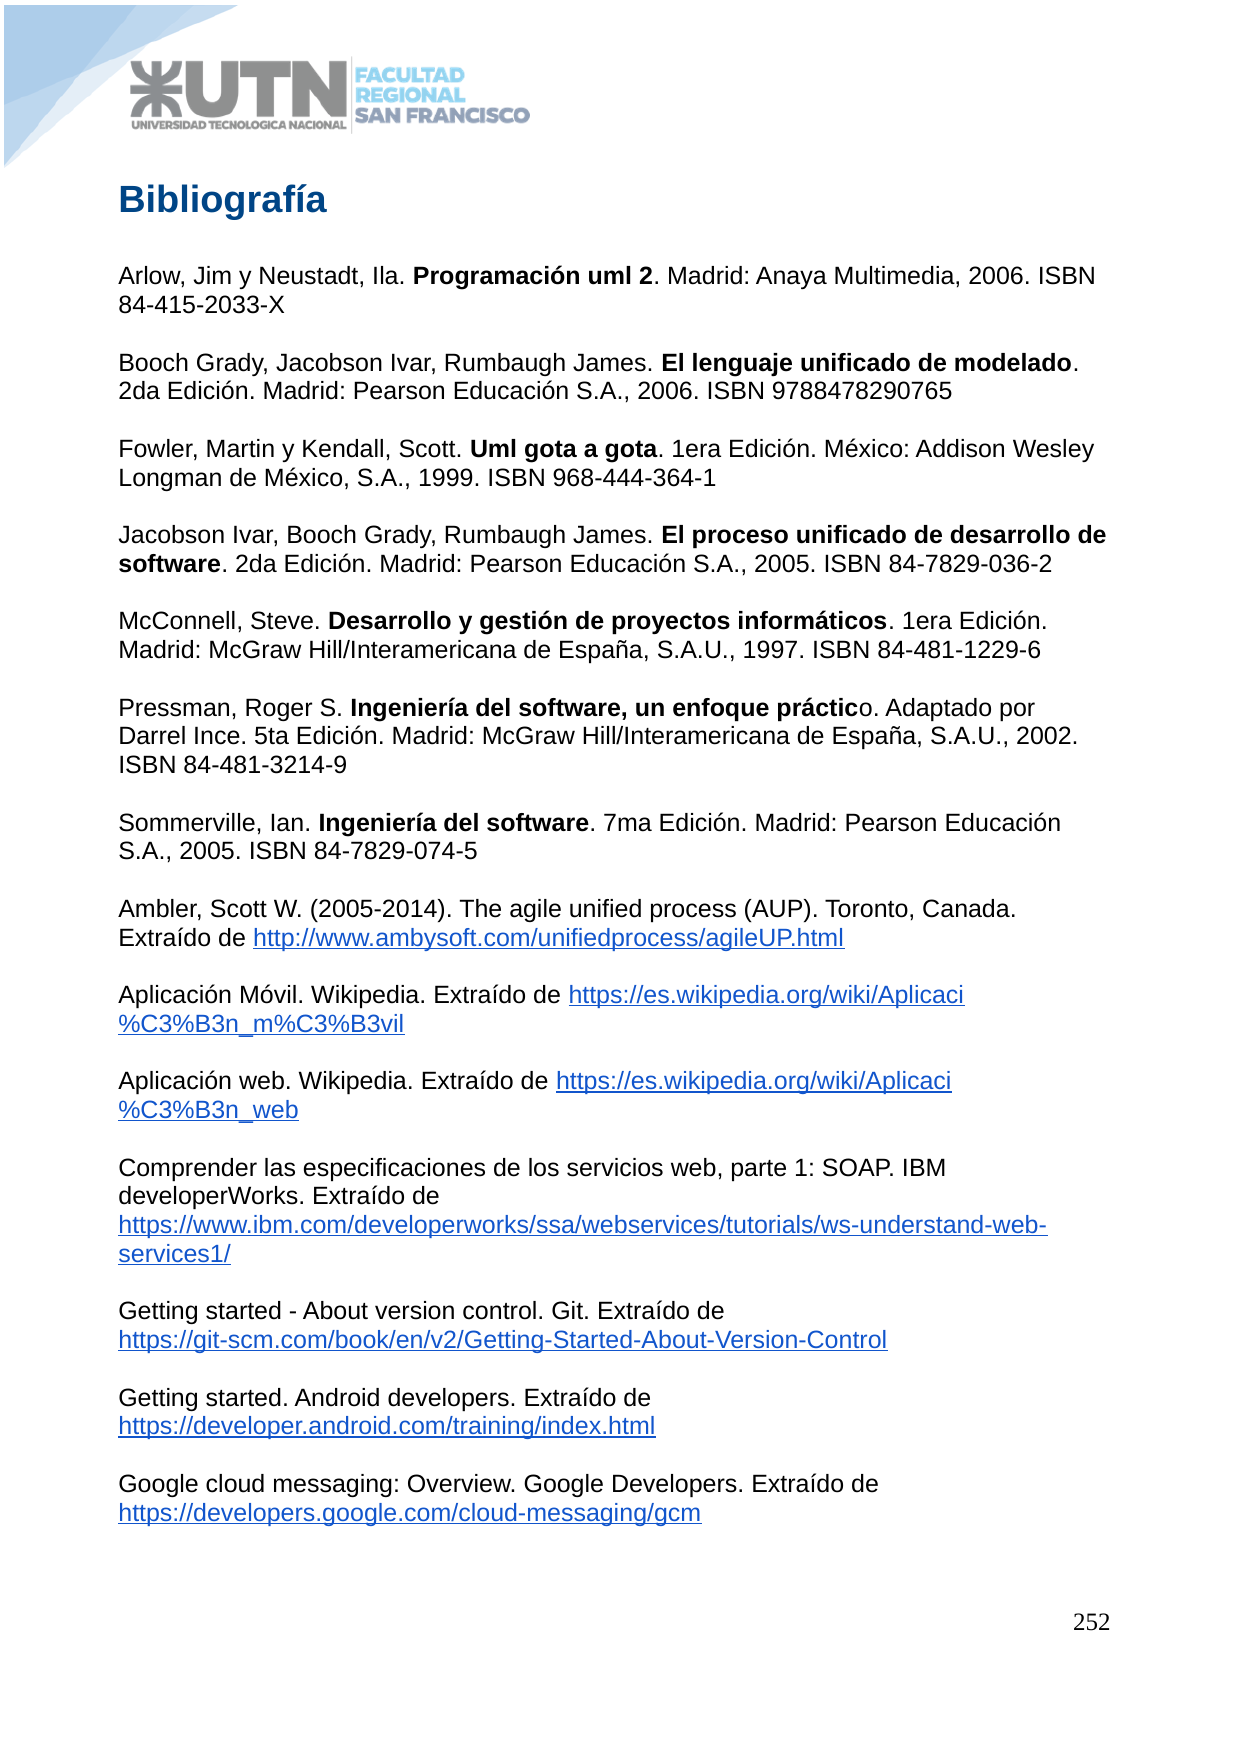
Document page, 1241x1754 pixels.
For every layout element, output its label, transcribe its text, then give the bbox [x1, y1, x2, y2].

text Ambler, Scott W. (2005-2014). The agile unified process (AUP). Toronto, Canada. Extraído de http://www.ambysoft.com/unifiedprocess/agileUP.html [118, 894, 1110, 951]
text McConnell, Steve. Desarrollo y gestión de proyectos informáticos. 1era Edición. Madrid: McGraw Hill/Interamericana de España, S.A.U., 1997. ISBN 84-481-1229-6 [118, 606, 1110, 664]
text Google cloud messaging: Overview. Google Developers. Extraído de https://developers.google.com/cloud-messaging/gcm [118, 1469, 1110, 1526]
text Getting started - About version control. Git. Extraído de https://git-scm.com/book/en/v2/Getting-Started-About-Version-Control [118, 1296, 1110, 1354]
text Fowler, Martin y Kendall, Scott. Uml gota a gota. 1era Edición. México: Addison Wesley Longman de México, S.A., 1999. ISBN 968-444-364-1 [118, 434, 1110, 491]
text Sommerville, Ian. Ingeniería del software. 7ma Edición. Madrid: Pearson Educación S.A., 2005. ISBN 84-7829-074-5 [118, 807, 1110, 865]
text Booch Grady, Jacobson Ivar, Rumbaugh James. El lenguaje unificado de modelado. 2da Edición. Madrid: Pearson Educación S.A., 2006. ISBN 9788478290765 [118, 347, 1110, 405]
text Pressman, Roger S. Ingeniería del software, un enfoque práctico. Adaptado por Darrel Ince. 5ta Edición. Madrid: McGraw Hill/Interamericana de España, S.A.U., 2002. ISBN 84-481-3214-9 [118, 692, 1110, 779]
text Aplicación web. Wikipedia. Extraído de https://es.wikipedia.org/wiki/Aplicaci%C3%B3n_web [118, 1066, 1110, 1124]
text Aplicación Móvil. Wikipedia. Extraído de https://es.wikipedia.org/wiki/Aplicaci%C3%B3n_m%C3%B3vil [118, 980, 1110, 1037]
picture [3, 5, 532, 169]
text Comprender las especificaciones de los servicios web, parte 1: SOAP. IBM developerWorks. Extraído de https://www.ibm.com/developerworks/ssa/webservices/tutorials/ws-understand-web-services1/ [118, 1152, 1110, 1267]
subtitle Bibliografía [118, 176, 1110, 220]
text Jacobson Ivar, Booch Grady, Rumbaugh James. El proceso unificado de desarrollo de software. 2da Edición. Madrid: Pearson Educación S.A., 2005. ISBN 84-7829-036-2 [118, 520, 1110, 577]
text Getting started. Android developers. Extraído de https://developer.android.com/training/index.html [118, 1382, 1110, 1440]
text Arlow, Jim y Neustadt, Ila. Programación uml 2. Madrid: Anaya Multimedia, 2006. ISBN 84-415-2033-X [118, 261, 1110, 319]
